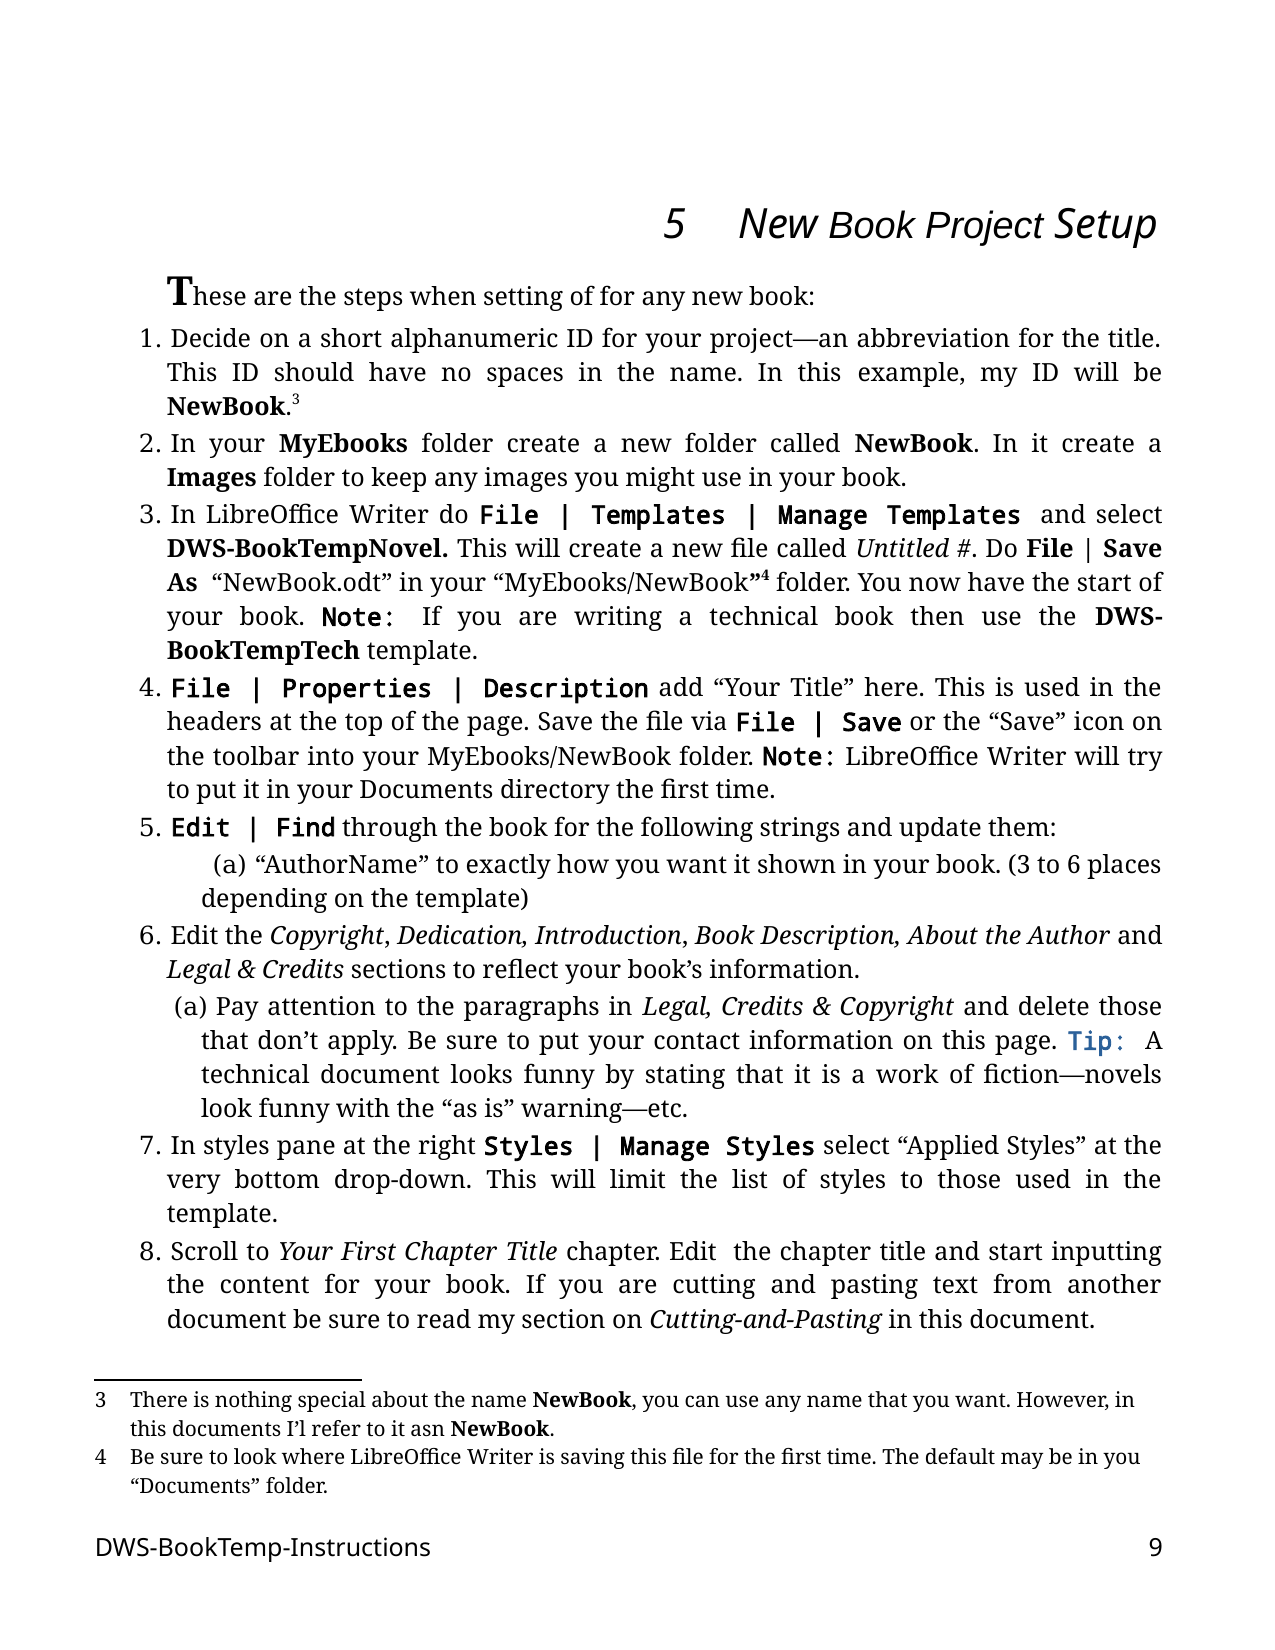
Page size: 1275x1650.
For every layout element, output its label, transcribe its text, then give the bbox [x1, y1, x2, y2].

list Edit | Find through the book for the following strings and update them: [131, 809, 1162, 843]
list In styles pane at the right Styles | Manage Styles select “Applied Styles” at the very bottom drop-down. This will limit the list of styles to those used in the template. [131, 1128, 1162, 1230]
list In your MyEbooks folder create a new folder called NewBook. In it create a Images folder to keep any images you might use in your book. [131, 426, 1162, 494]
subtitle New Book Project Setup [94, 194, 1162, 251]
list Edit the Copyright, Dedication, Introduction, Book Description, About the Author and Legal & Credits sections to reflect your book’s information. [131, 917, 1162, 986]
list Be sure to look where LibreOffice Writer is saving this file for the first time. The default may be in you “Documents” folder. [94, 1442, 1162, 1499]
list These are the steps when setting of for any new book: [131, 263, 1162, 317]
list In LibreOffice Writer do File | Templates | Manage Templates and select DWS-BookTempNovel. This will create a new file called Untitled #. Do File | Save As “NewBook.odt” in your “MyEbooks/NewBook” folder. You now have the start of your book. Note: If you are writing a technical book then use the DWS-BookTempTech template. [131, 497, 1162, 667]
list Pay attention to the paragraphs in Legal, Credits & Copyright and delete those that don’t apply. Be sure to put your contact information on this page. Tip: A technical document looks funny by stating that it is a work of fiction—novels look funny with the “as is” warning—etc. [165, 989, 1162, 1125]
list There is nothing special about the name NewBook, you can use any name that you want. However, in this documents I’l refer to it asn NewBook. [94, 1386, 1162, 1442]
list Scroll to Your First Chapter Title chapter. Edit the chapter title and start inputting the content for your book. If you are cutting and pasting text from another document be sure to read my section on Cutting-and-Pasting in this document. [131, 1233, 1162, 1335]
list Decide on a short alphanumeric ID for your project—an abbreviation for the title. This ID should have no spaces in the name. In this example, my ID will be NewBook. [131, 320, 1162, 422]
list File | Properties | Description add “Your Title” here. This is used in the headers at the top of the page. Save the file via File | Save or the “Save” icon on the toolbar into your MyEbooks/NewBook folder. Note: LibreOffice Writer will try to put it in your Documents directory the first time. [131, 670, 1162, 806]
list “AuthorName” to exactly how you want it shown in your book. (3 to 6 places depending on the template) [165, 846, 1162, 914]
